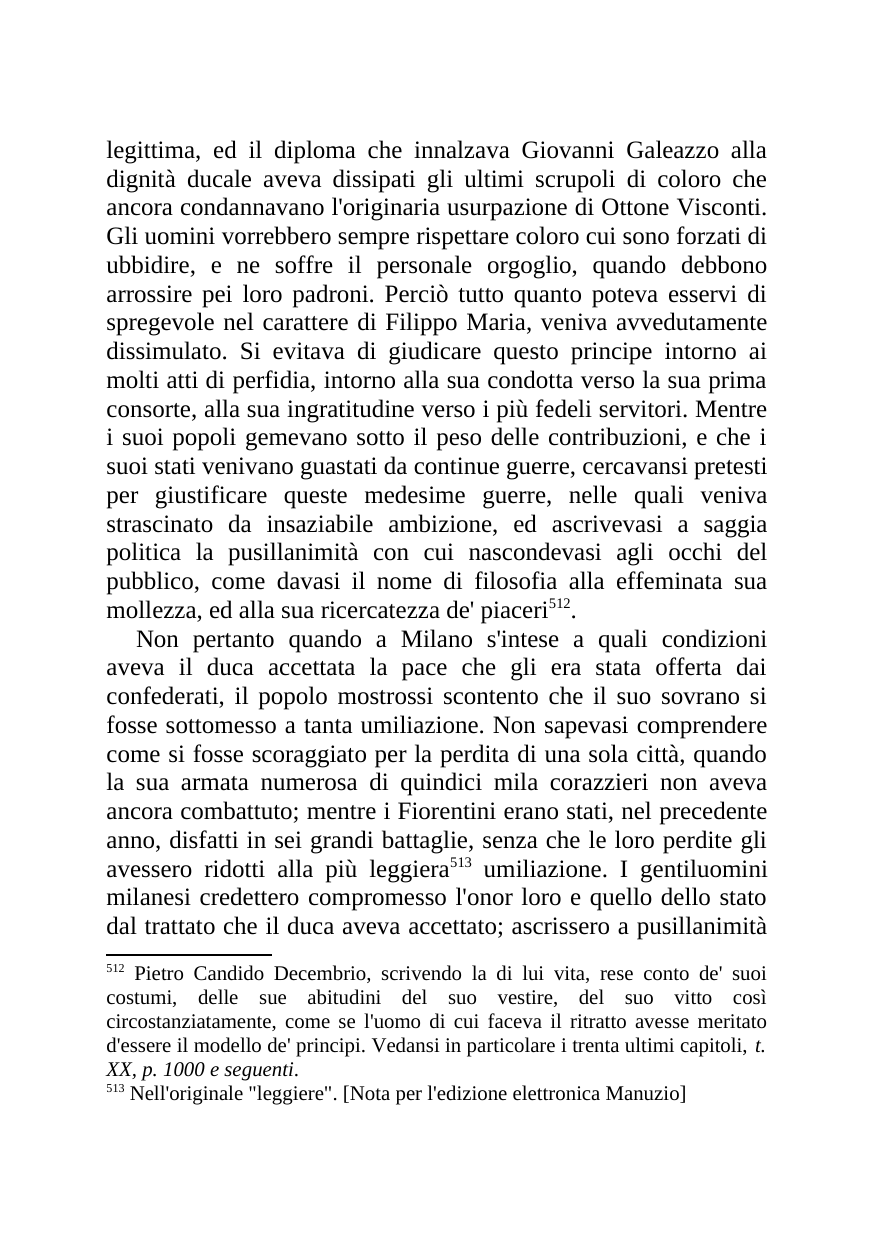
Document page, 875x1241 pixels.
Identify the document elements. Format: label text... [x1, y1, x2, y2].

text Nell'originale "leggiere". [Nota per l'edizione elettronica Manuzio] [106, 1081, 768, 1105]
text Pietro Candido Decembrio, scrivendo la di lui vita, rese conto de' suoi costumi, delle sue abitudini del suo vestire, del suo vitto così circostanziatamente, come se l'uomo di cui faceva il ritratto avesse meritato d'essere il modello de' principi. Vedansi in particolare i trenta ultimi capitoli, t. XX, p. 1000 e seguenti. [106, 961, 768, 1081]
text legittima, ed il diploma che innalzava Giovanni Galeazzo alla dignità ducale aveva dissipati gli ultimi scrupoli di coloro che ancora condannavano l'originaria usurpazione di Ottone Visconti. Gli uomini vorrebbero sempre rispettare coloro cui sono forzati di ubbidire, e ne soffre il personale orgoglio, quando debbono arrossire pei loro padroni. Perciò tutto quanto poteva esservi di spregevole nel carattere di Filippo Maria, veniva avvedutamente dissimulato. Si evitava di giudicare questo principe intorno ai molti atti di perfidia, intorno alla sua condotta verso la sua prima consorte, alla sua ingratitudine verso i più fedeli servitori. Mentre i suoi popoli gemevano sotto il peso delle contribuzioni, e che i suoi stati venivano guastati da continue guerre, cercavansi pretesti per giustificare queste medesime guerre, nelle quali veniva strascinato da insaziabile ambizione, ed ascrivevasi a saggia politica la pusillanimità con cui nascondevasi agli occhi del pubblico, come davasi il nome di filosofia alla effeminata sua mollezza, ed alla sua ricercatezza de' piaceri. [106, 135, 768, 624]
text Non pertanto quando a Milano s'intese a quali condizioni aveva il duca accettata la pace che gli era stata offerta dai confederati, il popolo mostrossi scontento che il suo sovrano si fosse sottomesso a tanta umiliazione. Non sapevasi comprendere come si fosse scoraggiato per la perdita di una sola città, quando la sua armata numerosa di quindici mila corazzieri non aveva ancora combattuto; mentre i Fiorentini erano stati, nel precedente anno, disfatti in sei grandi battaglie, senza che le loro perdite gli avessero ridotti alla più leggiera umiliazione. I gentiluomini milanesi credettero compromesso l'onor loro e quello dello stato dal trattato che il duca aveva accettato; ascrissero a pusillanimità [106, 624, 768, 940]
